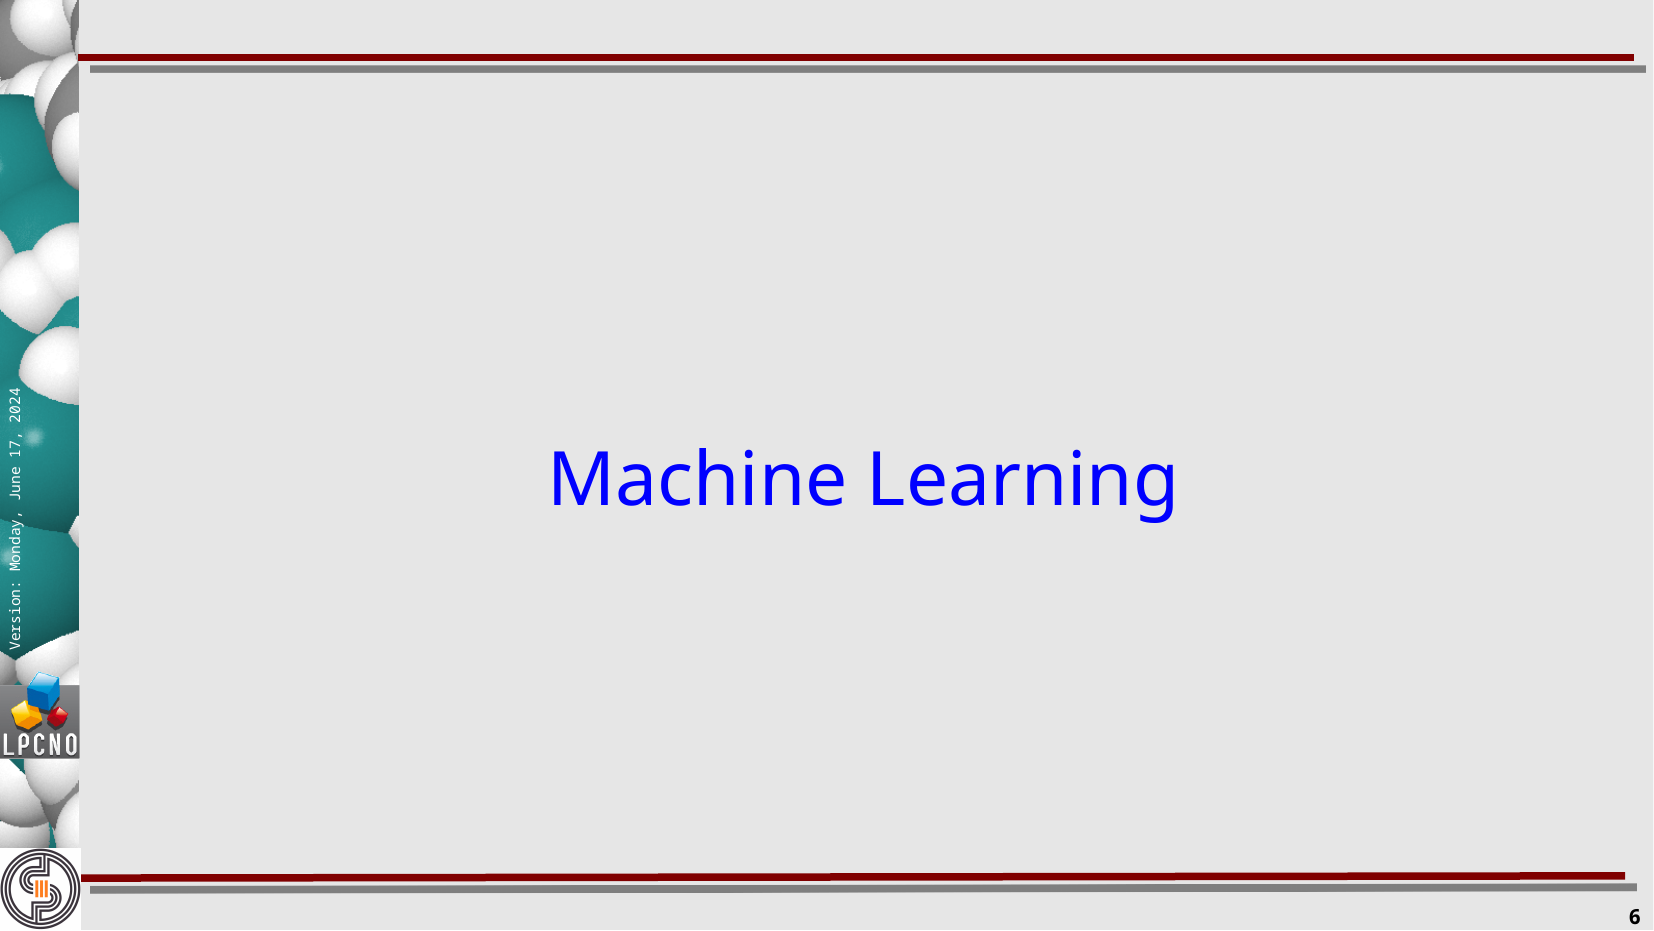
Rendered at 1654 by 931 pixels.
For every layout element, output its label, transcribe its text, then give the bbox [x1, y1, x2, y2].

picture [0, 0, 81, 930]
subtitle Machine Learning [82, 74, 1645, 879]
